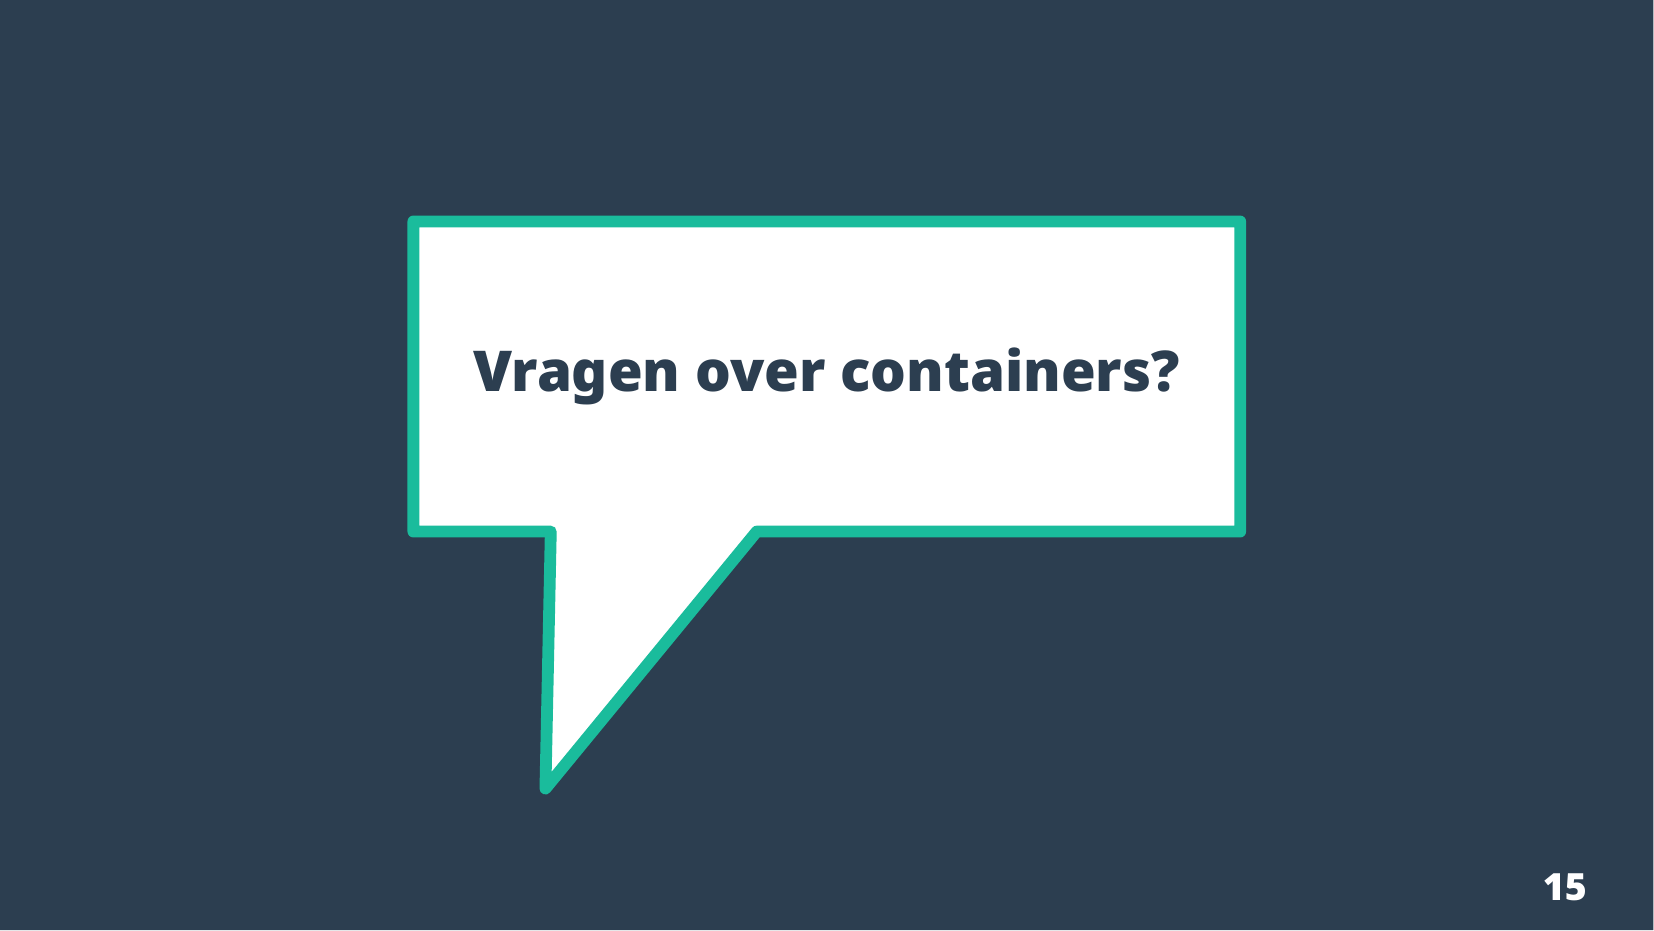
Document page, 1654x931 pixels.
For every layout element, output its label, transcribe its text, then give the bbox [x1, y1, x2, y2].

title Vragen over containers? [442, 236, 1211, 502]
